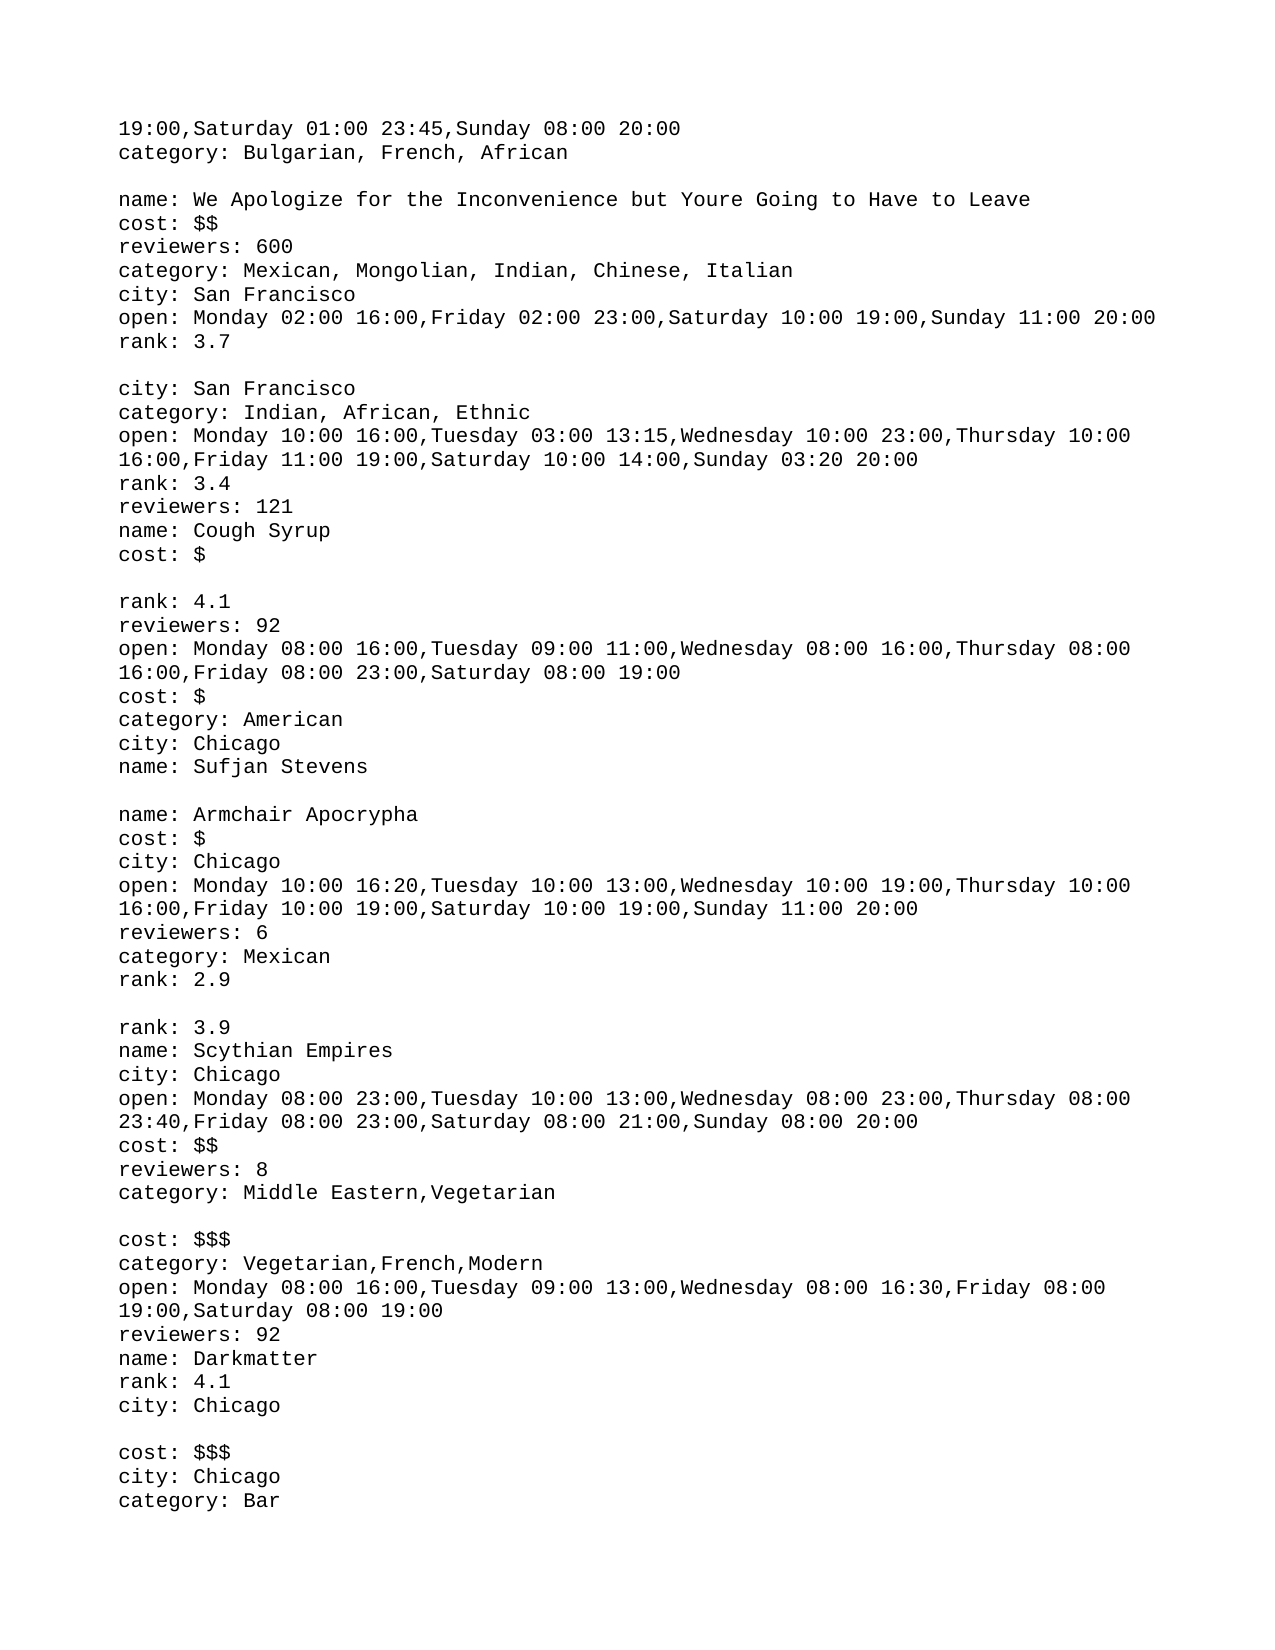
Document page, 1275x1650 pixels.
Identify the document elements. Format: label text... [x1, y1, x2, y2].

text name: Armchair Apocrypha [118, 804, 1157, 827]
text reviewers: 6 [118, 922, 1157, 946]
text reviewers: 92 [118, 615, 1157, 638]
text category: Indian, African, Ethnic [118, 402, 1157, 426]
text name: Scythian Empires [118, 1040, 1157, 1064]
text category: Bulgarian, French, African [118, 142, 1157, 165]
text rank: 3.9 [118, 1017, 1157, 1040]
text rank: 4.1 [118, 1371, 1157, 1395]
text open: Monday 08:00 16:00,Tuesday 09:00 13:00,Wednesday 08:00 16:30,Friday 08:00 19:00,Saturday 08:00 19:00 [118, 1277, 1157, 1324]
text open: Monday 08:00 16:00,Tuesday 09:00 11:00,Wednesday 08:00 16:00,Thursday 08:00 16:00,Friday 08:00 23:00,Saturday 08:00 19:00 [118, 638, 1157, 686]
text city: Chicago [118, 1064, 1157, 1088]
text category: American [118, 709, 1157, 733]
text cost: $ [118, 686, 1157, 709]
text rank: 4.1 [118, 591, 1157, 615]
text reviewers: 92 [118, 1324, 1157, 1348]
text cost: $$ [118, 1135, 1157, 1158]
text city: Chicago [118, 733, 1157, 757]
text category: Vegetarian,French,Modern [118, 1253, 1157, 1277]
text name: Darkmatter [118, 1348, 1157, 1371]
text rank: 3.4 [118, 473, 1157, 496]
text cost: $ [118, 544, 1157, 567]
text cost: $$$ [118, 1442, 1157, 1466]
text reviewers: 121 [118, 496, 1157, 520]
text cost: $ [118, 827, 1157, 851]
text name: Sufjan Stevens [118, 757, 1157, 780]
text city: Chicago [118, 1466, 1157, 1489]
text 19:00,Saturday 01:00 23:45,Sunday 08:00 20:00 [118, 118, 1157, 142]
text city: Chicago [118, 851, 1157, 875]
text name: We Apologize for the Inconvenience but Youre Going to Have to Leave [118, 189, 1157, 213]
text city: San Francisco [118, 284, 1157, 307]
text open: Monday 10:00 16:00,Tuesday 03:00 13:15,Wednesday 10:00 23:00,Thursday 10:00 16:00,Friday 11:00 19:00,Saturday 10:00 14:00,Sunday 03:20 20:00 [118, 426, 1157, 473]
text cost: $$$ [118, 1229, 1157, 1253]
text city: San Francisco [118, 378, 1157, 402]
text cost: $$ [118, 213, 1157, 236]
text open: Monday 10:00 16:20,Tuesday 10:00 13:00,Wednesday 10:00 19:00,Thursday 10:00 16:00,Friday 10:00 19:00,Saturday 10:00 19:00,Sunday 11:00 20:00 [118, 875, 1157, 922]
text reviewers: 8 [118, 1158, 1157, 1182]
text category: Middle Eastern,Vegetarian [118, 1182, 1157, 1206]
text rank: 3.7 [118, 331, 1157, 354]
text name: Cough Syrup [118, 520, 1157, 544]
text open: Monday 02:00 16:00,Friday 02:00 23:00,Saturday 10:00 19:00,Sunday 11:00 20:00 [118, 307, 1157, 331]
text category: Mexican [118, 946, 1157, 969]
text open: Monday 08:00 23:00,Tuesday 10:00 13:00,Wednesday 08:00 23:00,Thursday 08:00 23:40,Friday 08:00 23:00,Saturday 08:00 21:00,Sunday 08:00 20:00 [118, 1088, 1157, 1135]
text rank: 2.9 [118, 969, 1157, 993]
text category: Mexican, Mongolian, Indian, Chinese, Italian [118, 260, 1157, 284]
text category: Bar [118, 1489, 1157, 1513]
text city: Chicago [118, 1395, 1157, 1419]
text reviewers: 600 [118, 236, 1157, 260]
